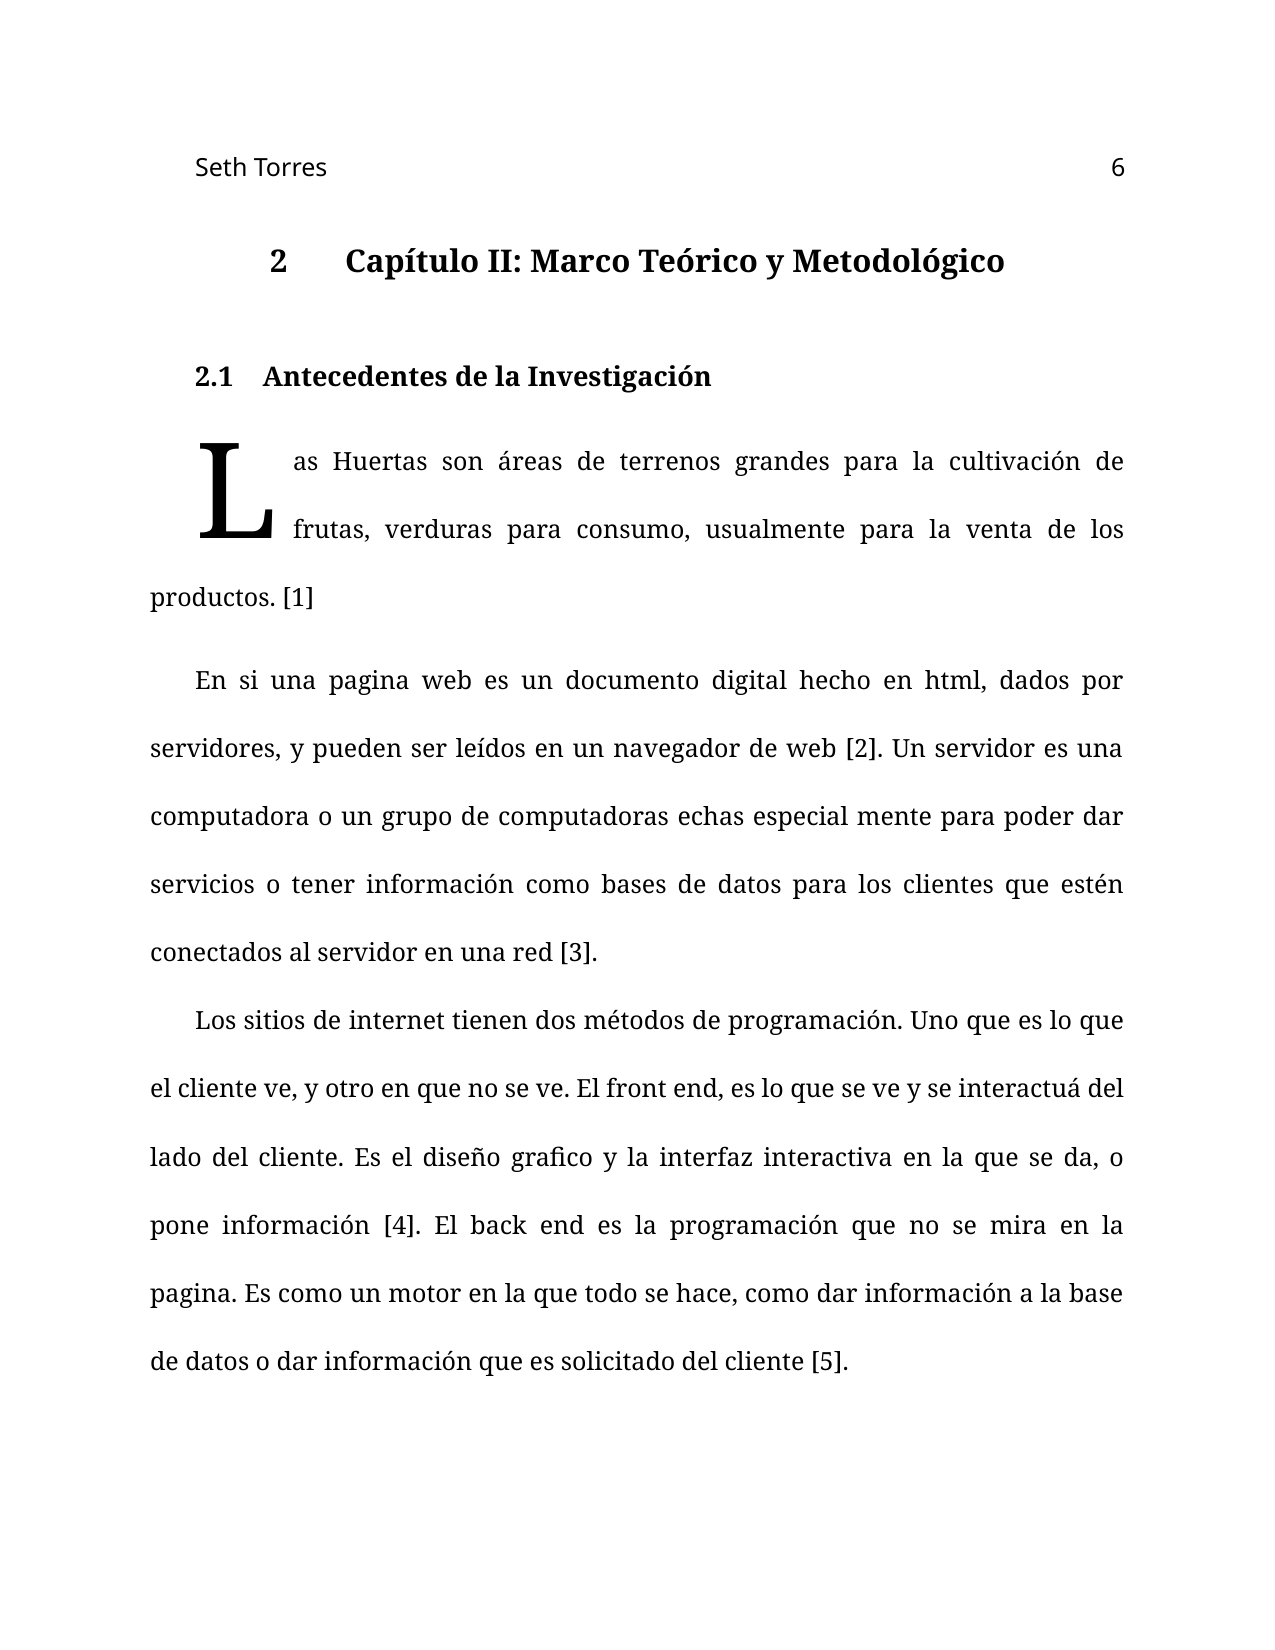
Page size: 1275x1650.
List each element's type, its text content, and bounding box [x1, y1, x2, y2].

text Los sitios de internet tienen dos métodos de programación. Uno que es lo que el cliente ve, y otro en que no se ve. El front end, es lo que se ve y se interactuá del lado del cliente. Es el diseño grafico y la interfaz interactiva en la que se da, o pone información [4]. El back end es la programación que no se mira en la pagina. Es como un motor en la que todo se hace, como dar información a la base de datos o dar información que es solicitado del cliente [5]. [150, 1003, 1125, 1378]
subtitle Antecedentes de la Investigación [150, 357, 1125, 394]
text Las Huertas son áreas de terrenos grandes para la cultivación de frutas, verduras para consumo, usualmente para la venta de los productos. [1] [150, 443, 1125, 614]
text En si una pagina web es un documento digital hecho en html, dados por servidores, y pueden ser leídos en un navegador de web [2]. Un servidor es una computadora o un grupo de computadoras echas especial mente para poder dar servicios o tener información como bases de datos para los clientes que estén conectados al servidor en una red [3]. [150, 662, 1125, 969]
subtitle Capítulo II: Marco Teórico y Metodológico [150, 238, 1125, 281]
